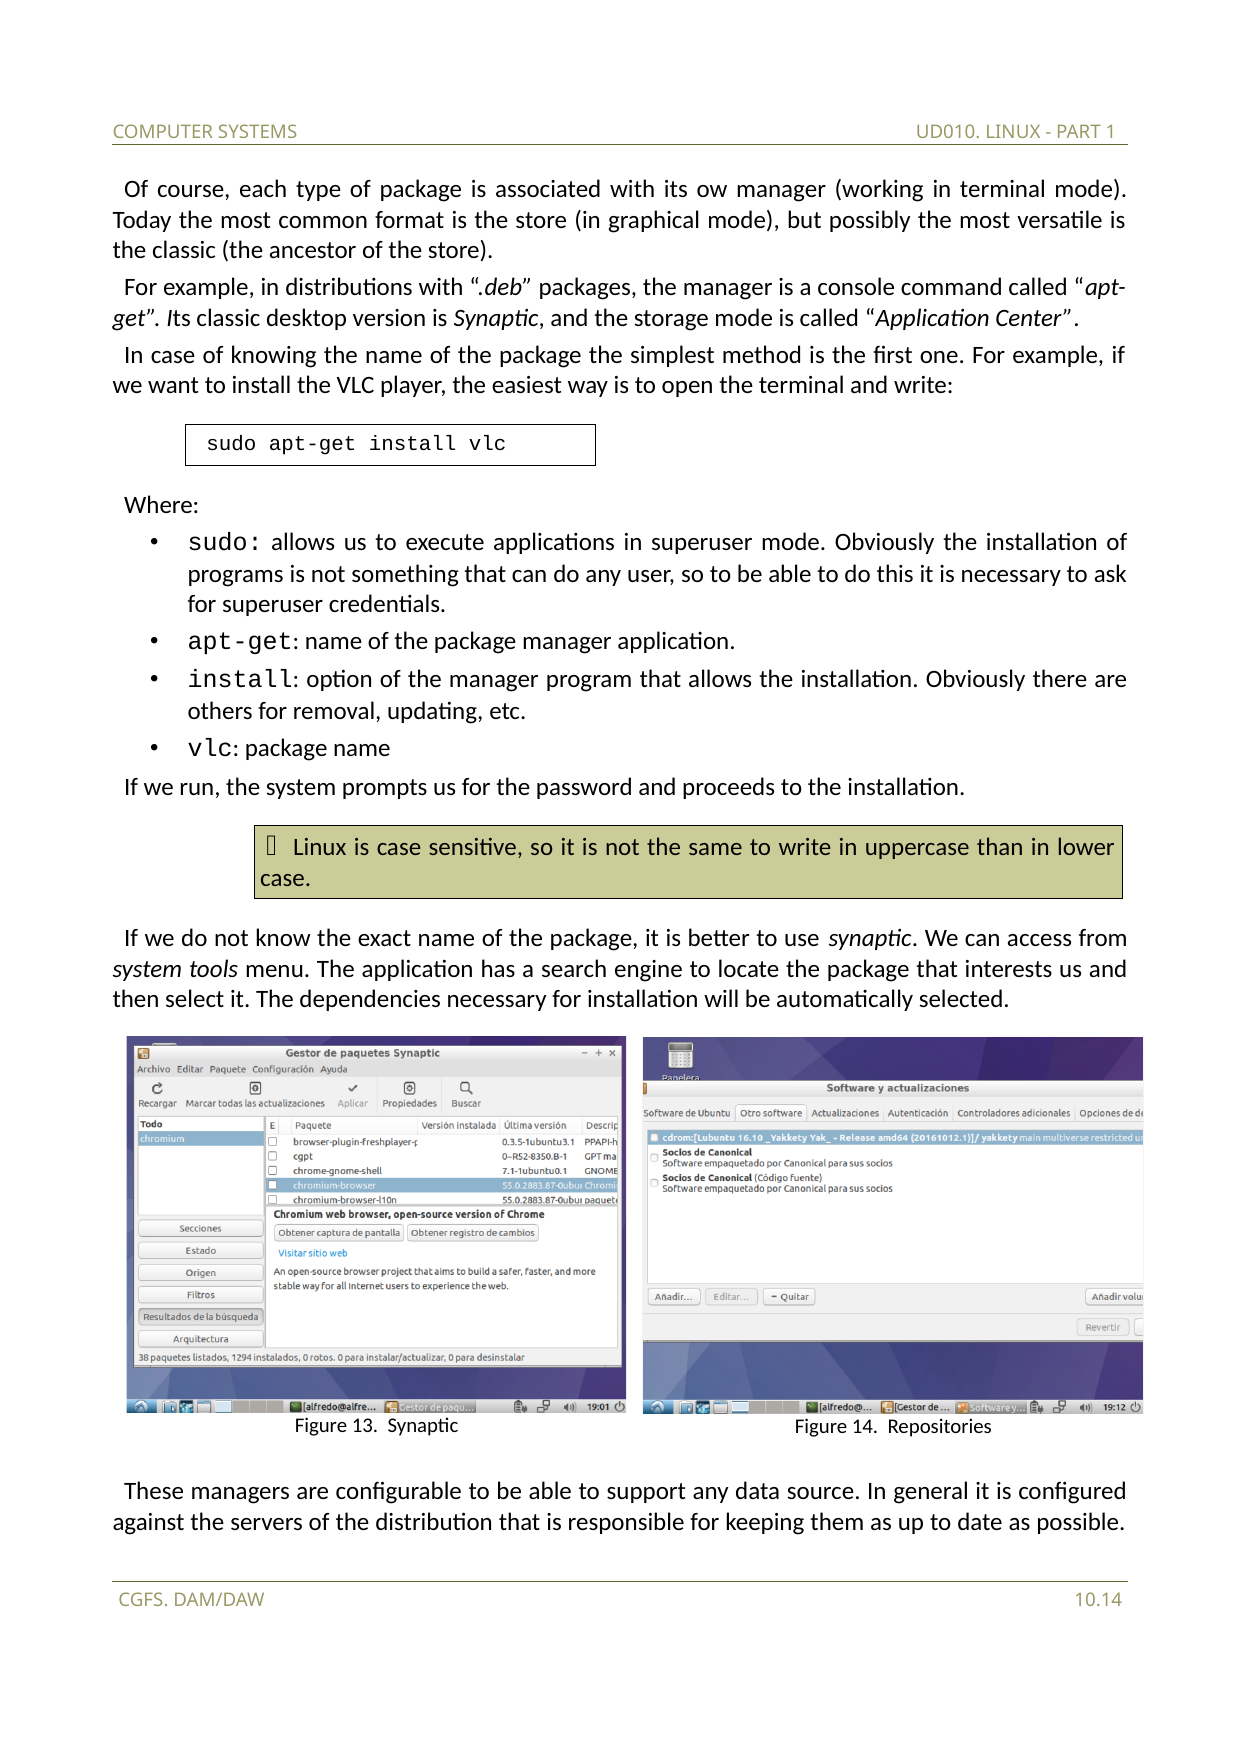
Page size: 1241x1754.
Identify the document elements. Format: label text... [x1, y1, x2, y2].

text Where: [112, 489, 1128, 520]
text Of course, each type of package is associated with its ow manager (working in terminal mode). Today the most common format is the store (in graphical mode), but possibly the most versatile is the classic (the ancestor of the store). [112, 173, 1128, 265]
text If we do not know the exact name of the package, it is better to use synaptic. We can access from system tools menu. The application has a search engine to locate the package that interests us and then select it. The dependencies necessary for installation will be automatically selected. [112, 922, 1128, 1014]
text Figure 14. Repositories [642, 1414, 1144, 1438]
text In case of knowing the name of the package the simplest method is the first one. For example, if we want to install the VLC player, the easiest way is to open the terminal and write: [112, 339, 1128, 400]
list apt-get: name of the package manager application. [150, 625, 1128, 657]
text These managers are configurable to be able to support any data source. In general it is configured against the servers of the distribution that is responsible for keeping them as up to date as possible. [112, 1476, 1128, 1537]
text sudo apt-get install vlc [186, 425, 595, 465]
list install: option of the manager program that allows the installation. Obviously there are others for removal, updating, etc. [150, 664, 1128, 726]
picture [642, 1037, 1144, 1414]
text For example, in distributions with “.deb” packages, the manager is a console command called “apt-get”. Its classic desktop version is Synaptic, and the storage mode is called “Application Center”. [112, 271, 1128, 332]
text If we run, the system prompts us for the password and proceeds to the installation. [112, 771, 1128, 801]
list sudo: allows us to execute applications in superuser mode. Obviously the installation of programs is not something that can do any user, so to be able to do this it is necessary to ask for superuser credentials. [150, 526, 1128, 619]
list vlc: package name [150, 732, 1128, 764]
text  Linux is case sensitive, so it is not the same to write in uppercase than in lower case. [255, 826, 1122, 898]
picture [126, 1036, 627, 1413]
text Figure 13. Synaptic [127, 1413, 626, 1438]
